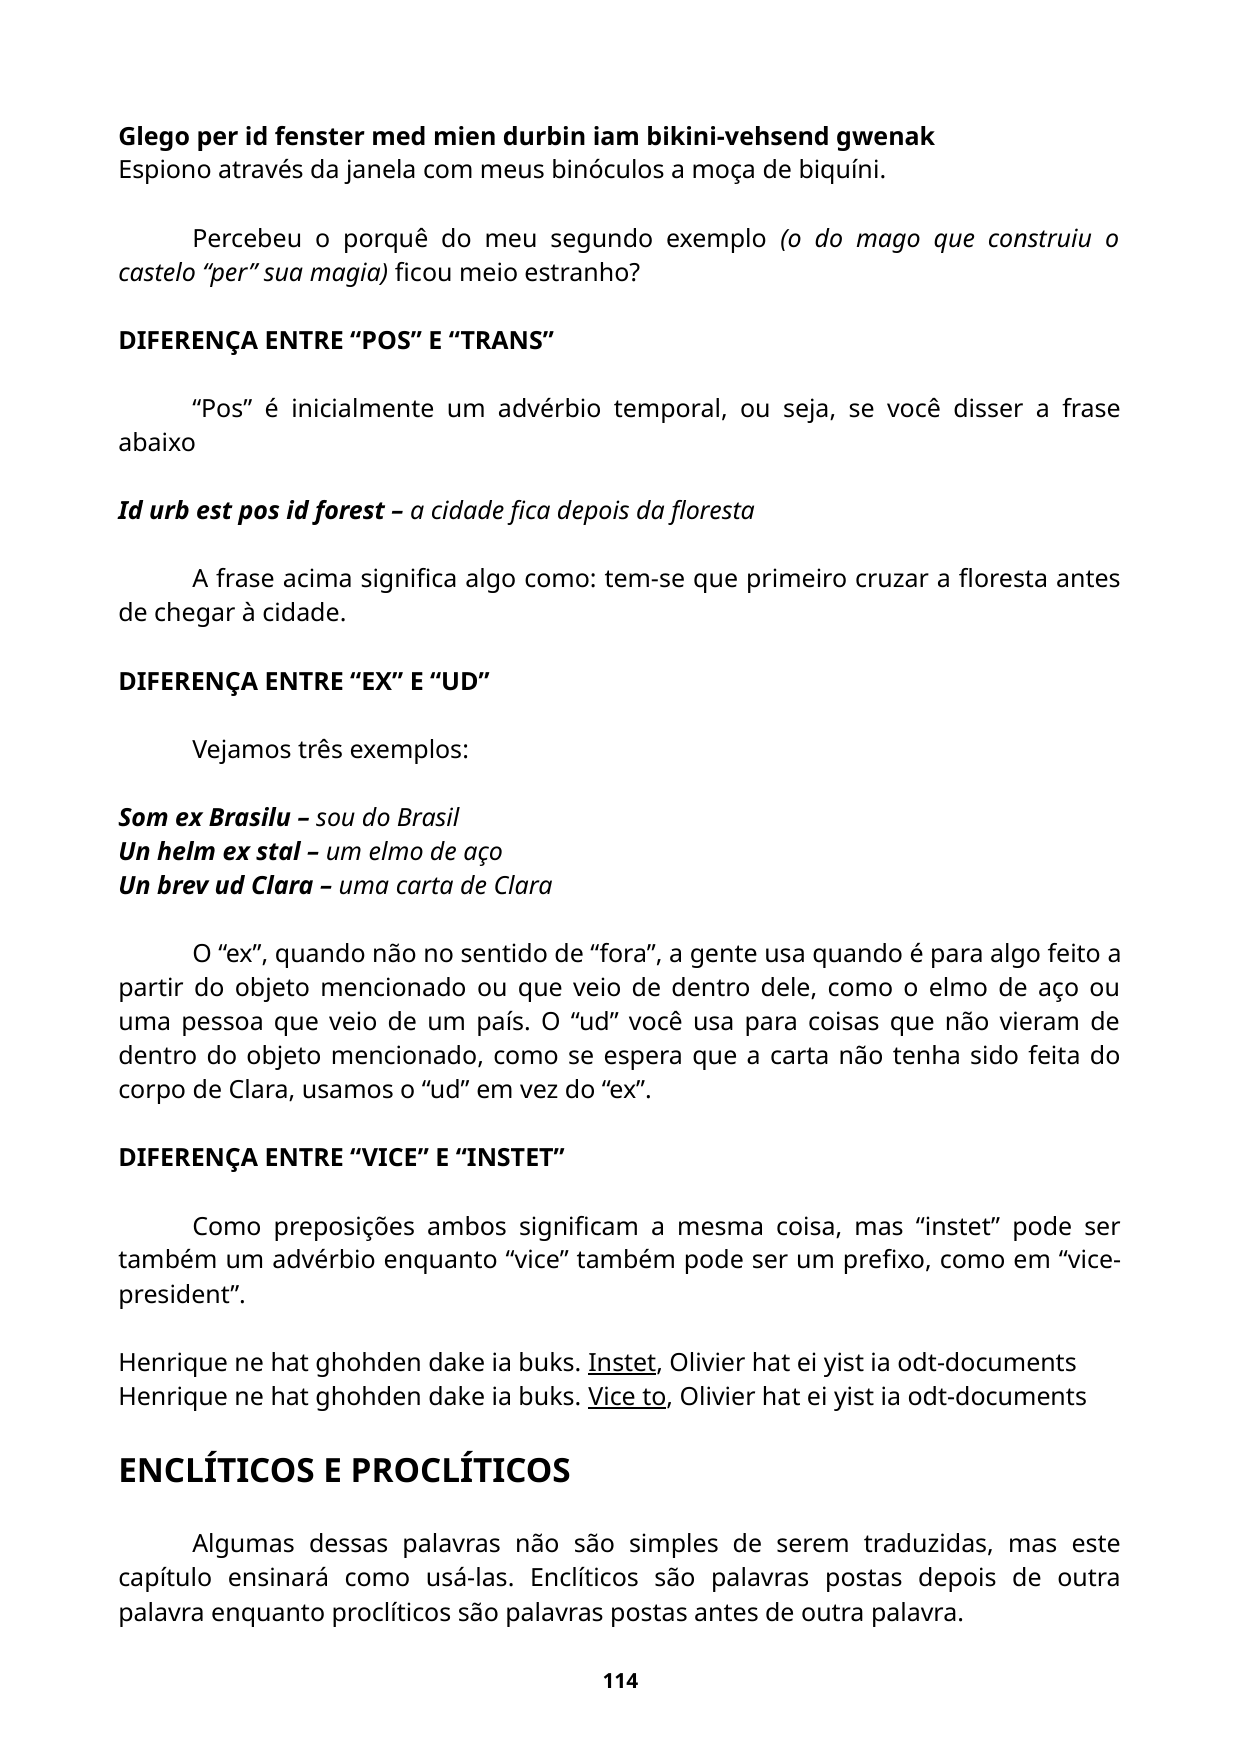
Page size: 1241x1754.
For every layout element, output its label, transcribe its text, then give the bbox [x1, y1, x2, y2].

text “Pos” é inicialmente um advérbio temporal, ou seja, se você disser a frase abaixo [118, 391, 1122, 459]
text A frase acima significa algo como: tem-se que primeiro cruzar a floresta antes de chegar à cidade. [118, 561, 1122, 629]
text Id urb est pos id forest – a cidade fica depois da floresta [118, 493, 1122, 527]
text Un helm ex stal – um elmo de aço [118, 833, 1122, 867]
text Espiono através da janela com meus binóculos a moça de biquíni. [118, 152, 1122, 186]
text O “ex”, quando não no sentido de “fora”, a gente usa quando é para algo feito a partir do objeto mencionado ou que veio de dentro dele, como o elmo de aço ou uma pessoa que veio de um país. O “ud” você usa para coisas que não vieram de dentro do objeto mencionado, como se espera que a carta não tenha sido feita do corpo de Clara, usamos o “ud” em vez do “ex”. [118, 936, 1122, 1106]
text Como preposições ambos significam a mesma coisa, mas “instet” pode ser também um advérbio enquanto “vice” também pode ser um prefixo, como em “vice-president”. [118, 1208, 1122, 1310]
text Un brev ud Clara – uma carta de Clara [118, 867, 1122, 902]
text Glego per id fenster med mien durbin iam bikini-vehsend gwenak [118, 118, 1122, 152]
subtitle DIFERENÇA ENTRE “VICE” E “INSTET” [118, 1140, 1122, 1174]
text Percebeu o porquê do meu segundo exemplo (o do mago que construiu o castelo “per” sua magia) ficou meio estranho? [118, 220, 1122, 288]
text Henrique ne hat ghohden dake ia buks. Instet, Olivier hat ei yist ia odt-documents [118, 1344, 1122, 1378]
subtitle DIFERENÇA ENTRE “POS” E “TRANS” [118, 322, 1122, 357]
text Henrique ne hat ghohden dake ia buks. Vice to, Olivier hat ei yist ia odt-documents [118, 1378, 1122, 1412]
text Vejamos três exemplos: [118, 731, 1122, 765]
text Som ex Brasilu – sou do Brasil [118, 799, 1122, 833]
subtitle DIFERENÇA ENTRE “EX” E “UD” [118, 663, 1122, 697]
subtitle ENCLÍTICOS E PROCLÍTICOS [118, 1447, 1122, 1492]
text Algumas dessas palavras não são simples de serem traduzidas, mas este capítulo ensinará como usá-las. Enclíticos são palavras postas depois de outra palavra enquanto proclíticos são palavras postas antes de outra palavra. [118, 1526, 1122, 1628]
